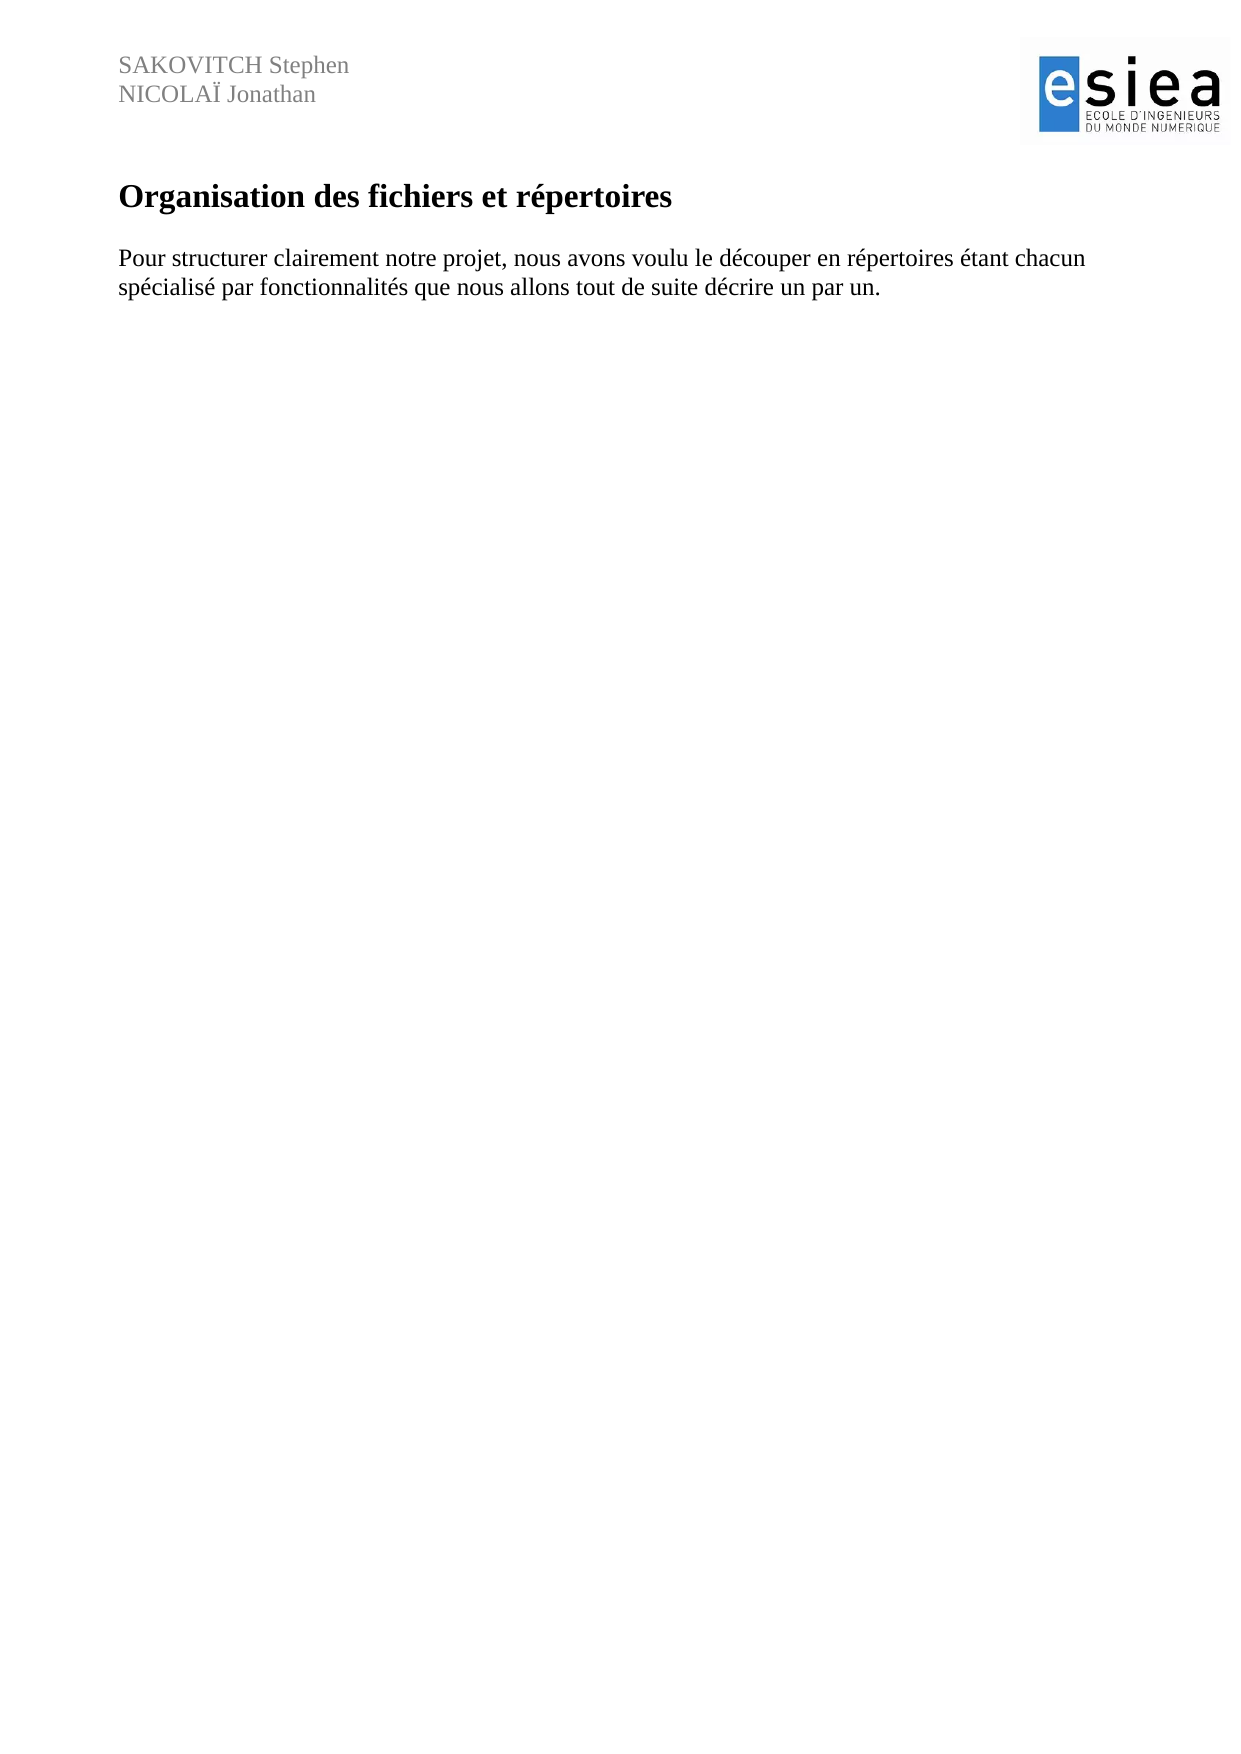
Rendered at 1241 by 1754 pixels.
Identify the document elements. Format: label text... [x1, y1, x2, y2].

text Pour structurer clairement notre projet, nous avons voulu le découper en répertoires étant chacun spécialisé par fonctionnalités que nous allons tout de suite décrire un par un. [118, 243, 1122, 301]
text Organisation des fichiers et répertoires [118, 176, 1122, 214]
picture [1020, 37, 1231, 145]
